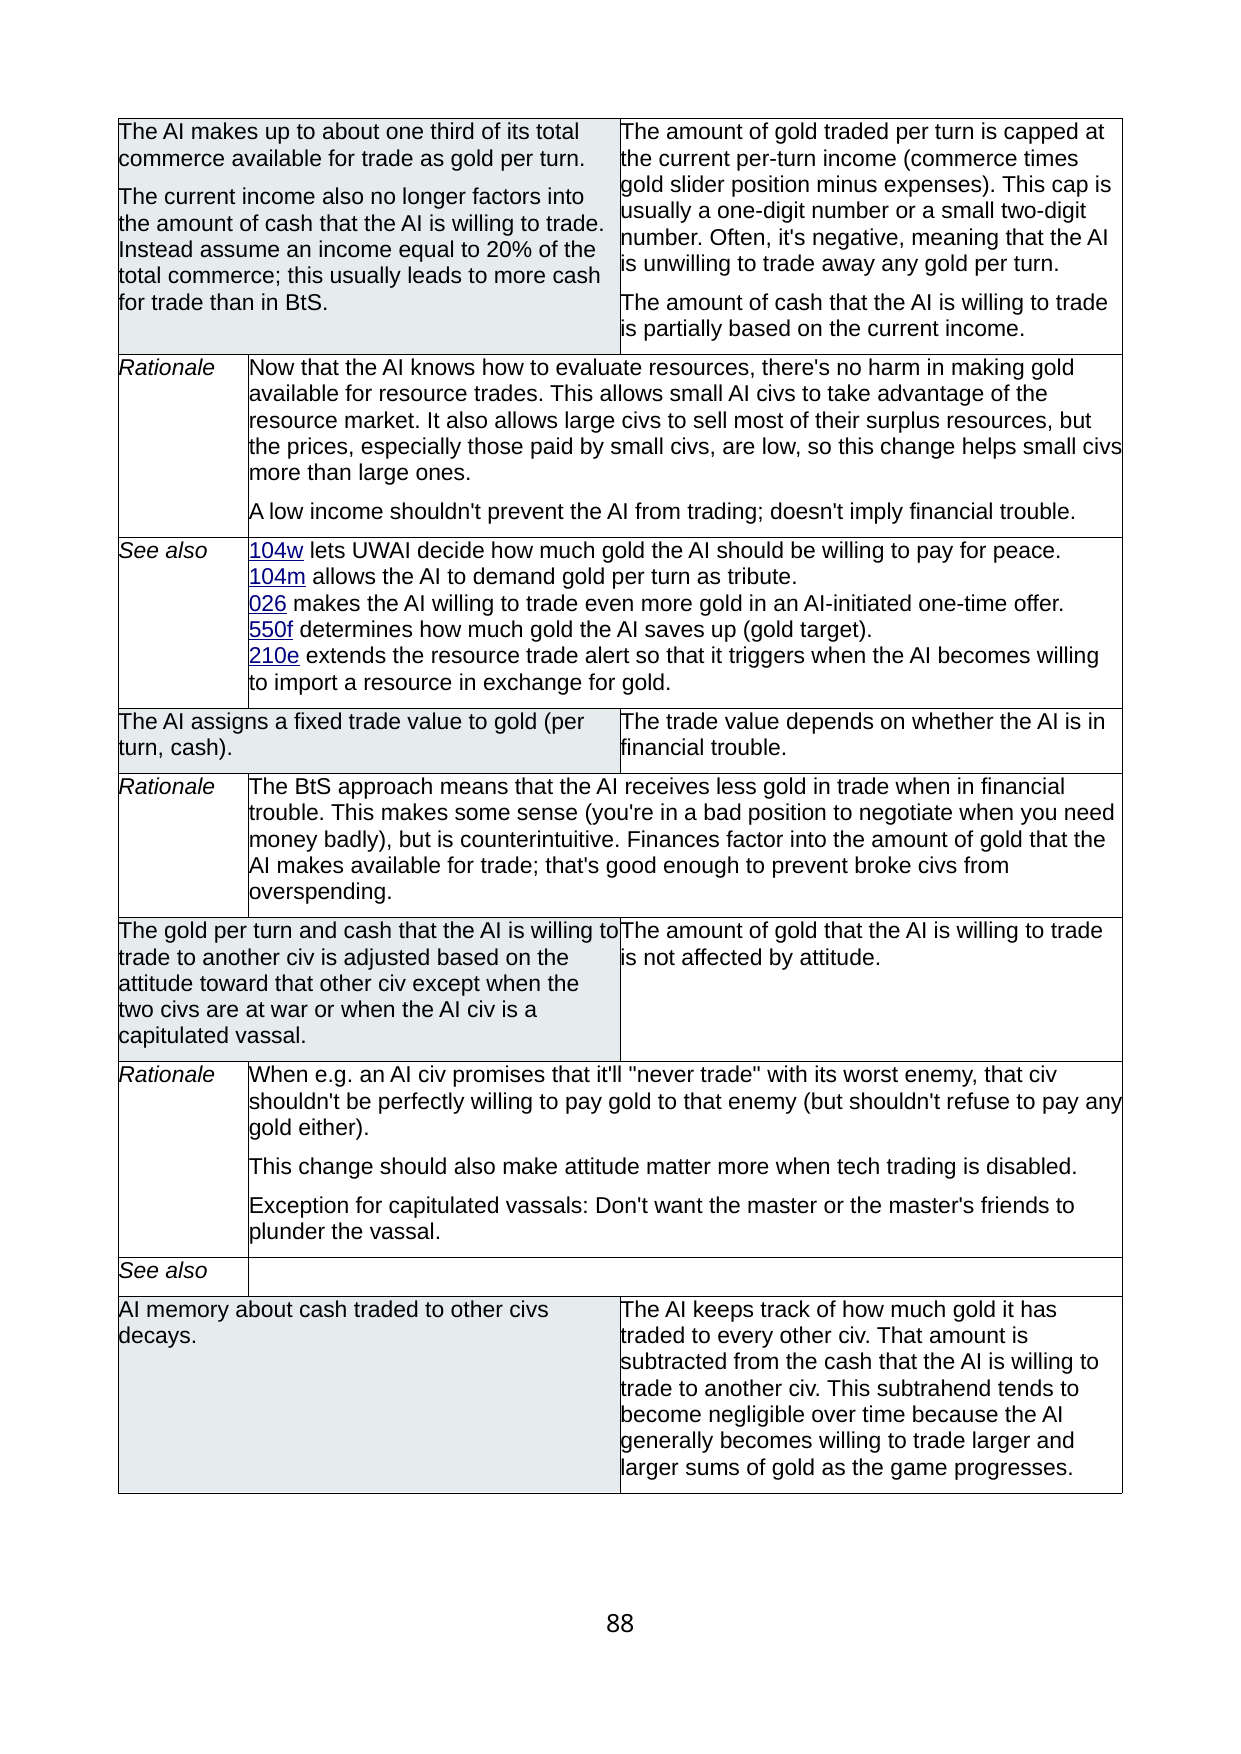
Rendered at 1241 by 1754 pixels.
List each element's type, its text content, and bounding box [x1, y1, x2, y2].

table_cell The gold per turn and cash that the AI is willing to trade to another civ is adjusted based on the attitude toward that other civ except when the two civs are at war or when the AI civ is a capitulated vassal. [119, 918, 620, 1061]
table_cell The AI assigns a fixed trade value to gold (per turn, cash). [119, 709, 620, 773]
table_cell 104w lets UWAI decide how much gold the AI should be willing to pay for peace. 104m allows the AI to demand gold per turn as tribute. 026 makes the AI willing to trade even more gold in an AI-initiated one-time offer. 550f determines how much gold the AI saves up (gold target). 210e extends the resource trade alert so that it triggers when the AI becomes willing to import a resource in exchange for gold. [249, 538, 1122, 707]
table_cell The amount of gold that the AI is willing to trade is not affected by attitude. [621, 918, 1122, 1061]
table_cell [249, 1258, 1122, 1296]
table_cell The amount of gold traded per turn is capped at the current per-turn income (commerce times gold slider position minus expenses). This cap is usually a one-digit number or a small two-digit number. Often, it's negative, meaning that the AI is unwilling to trade away any gold per turn. The amount of cash that the AI is willing to trade is partially based on the current income. [621, 119, 1122, 354]
table_cell Rationale [119, 355, 248, 537]
table_cell Rationale [119, 1062, 248, 1257]
table_cell Now that the AI knows how to evaluate resources, there's no harm in making gold available for resource trades. This allows small AI civs to take advantage of the resource market. It also allows large civs to sell most of their surplus resources, but the prices, especially those paid by small civs, are low, so this change helps small civs more than large ones. A low income shouldn't prevent the AI from trading; doesn't imply financial trouble. [249, 355, 1122, 537]
table_cell AI memory about cash traded to other civs decays. [119, 1297, 620, 1492]
table_cell Rationale [119, 774, 248, 917]
table_cell The AI makes up to about one third of its total commerce available for trade as gold per turn. The current income also no longer factors into the amount of cash that the AI is willing to trade. Instead assume an income equal to 20% of the total commerce; this usually leads to more cash for trade than in BtS. [119, 119, 620, 354]
table_cell The BtS approach means that the AI receives less gold in trade when in financial trouble. This makes some sense (you're in a bad position to negotiate when you need money badly), but is counterintuitive. Finances factor into the amount of gold that the AI makes available for trade; that's good enough to prevent broke civs from overspending. [249, 774, 1122, 917]
table_cell When e.g. an AI civ promises that it'll "never trade" with its worst enemy, that civ shouldn't be perfectly willing to pay gold to that enemy (but shouldn't refuse to pay any gold either). This change should also make attitude matter more when tech trading is disabled. Exception for capitulated vassals: Don't want the master or the master's friends to plunder the vassal. [249, 1062, 1122, 1257]
table_cell See also [119, 538, 248, 707]
table_cell The AI keeps track of how much gold it has traded to every other civ. That amount is subtracted from the cash that the AI is willing to trade to another civ. This subtrahend tends to become negligible over time because the AI generally becomes willing to trade larger and larger sums of gold as the game progresses. [621, 1297, 1122, 1492]
table_cell The trade value depends on whether the AI is in financial trouble. [621, 709, 1122, 773]
table_cell See also [119, 1258, 248, 1296]
